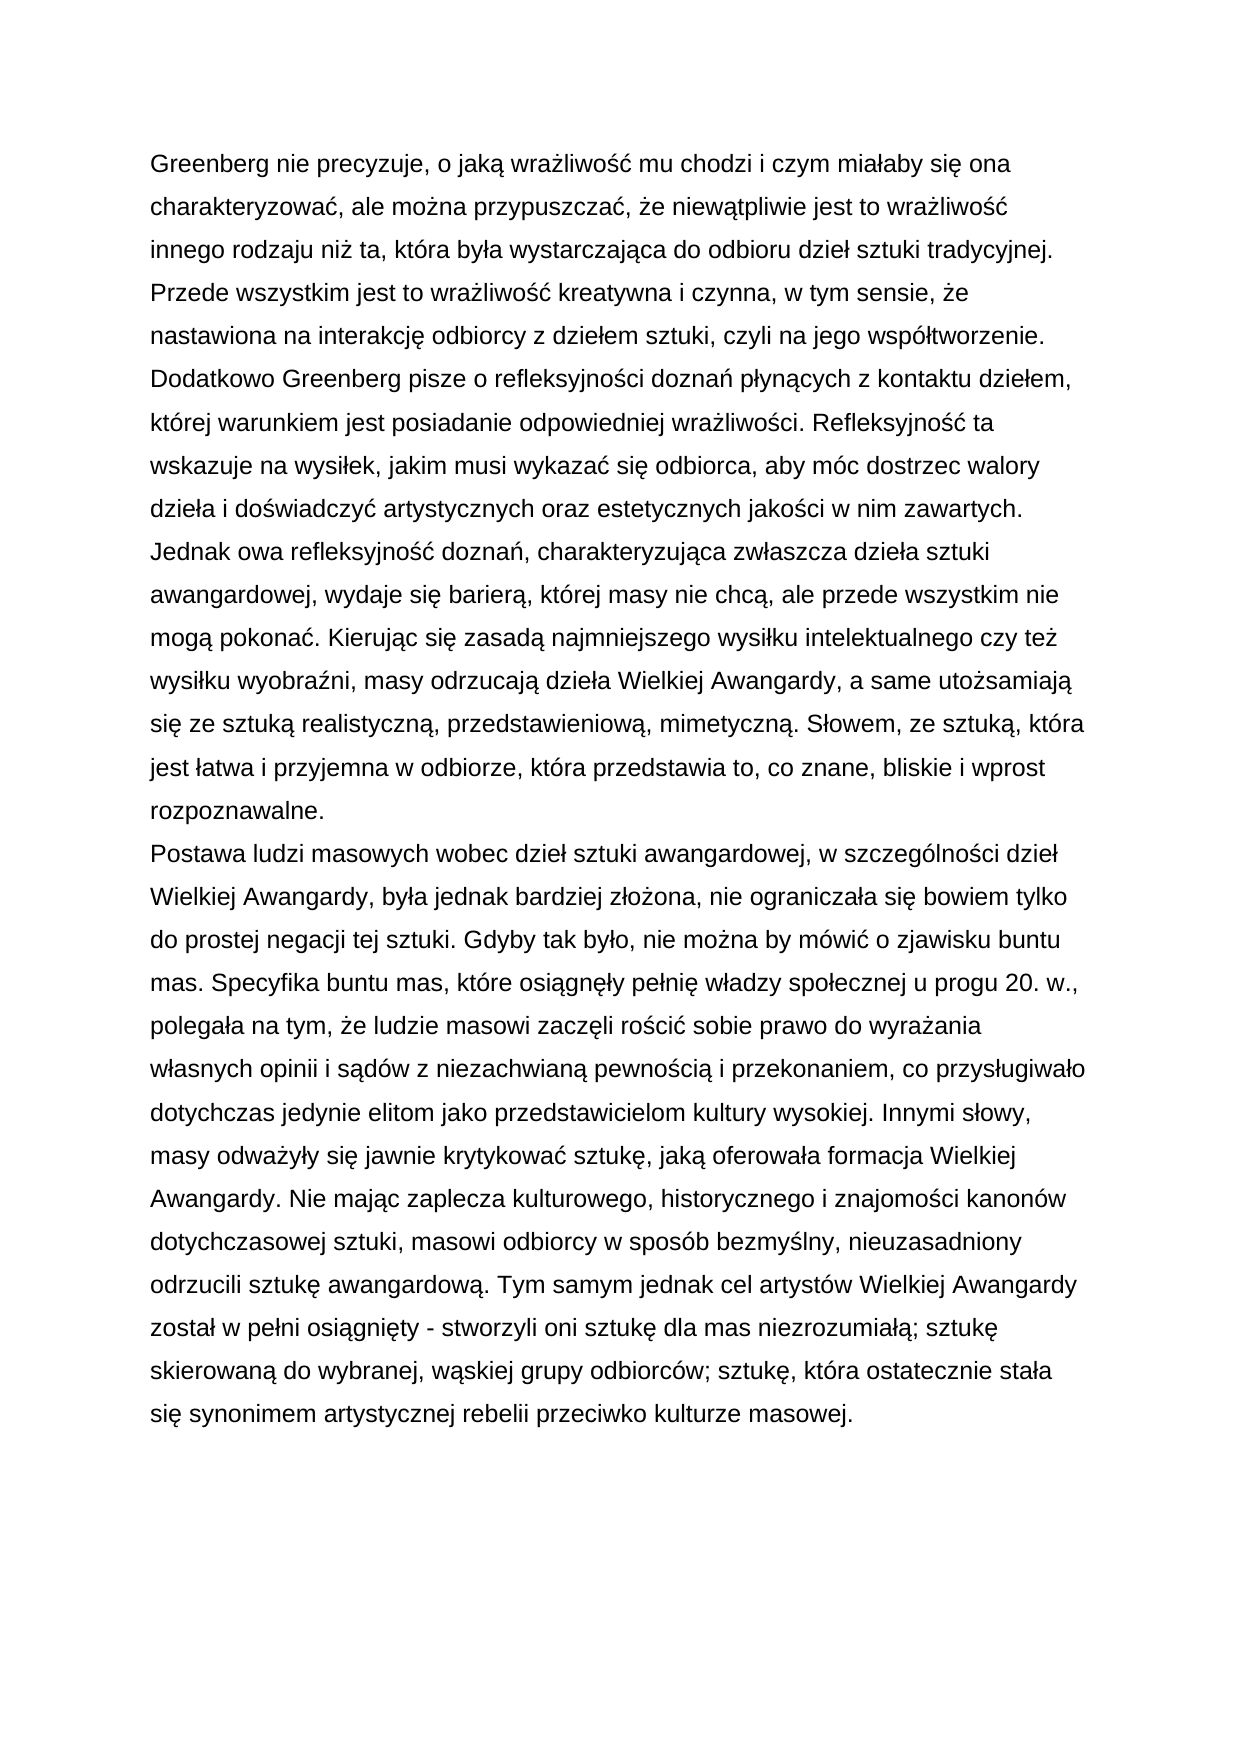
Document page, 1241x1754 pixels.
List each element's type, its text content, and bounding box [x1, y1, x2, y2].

text Postawa ludzi masowych wobec dzieł sztuki awangardowej, w szczególności dzieł Wielkiej Awangardy, była jednak bardziej złożona, nie ograniczała się bowiem tylko do prostej negacji tej sztuki. Gdyby tak było, nie można by mówić o zjawisku buntu mas. Specyfika buntu mas, które osiągnęły pełnię władzy społecznej u progu 20. w., polegała na tym, że ludzie masowi zaczęli rościć sobie prawo do wyrażania własnych opinii i sądów z niezachwianą pewnością i przekonaniem, co przysługiwało dotychczas jedynie elitom jako przedstawicielom kultury wysokiej. Innymi słowy, masy odważyły się jawnie krytykować sztukę, jaką oferowała formacja Wielkiej Awangardy. Nie mając zaplecza kulturowego, historycznego i znajomości kanonów dotychczasowej sztuki, masowi odbiorcy w sposób bezmyślny, nieuzasadniony odrzucili sztukę awangardową. Tym samym jednak cel artystów Wielkiej Awangardy został w pełni osiągnięty - stworzyli oni sztukę dla mas niezrozumiałą; sztukę skierowaną do wybranej, wąskiej grupy odbiorców; sztukę, która ostatecznie stała się synonimem artystycznej rebelii przeciwko kulturze masowej. [150, 839, 1090, 1428]
text Greenberg nie precyzuje, o jaką wrażliwość mu chodzi i czym miałaby się ona charakteryzować, ale można przypuszczać, że niewątpliwie jest to wrażliwość innego rodzaju niż ta, która była wystarczająca do odbioru dzieł sztuki tradycyjnej. Przede wszystkim jest to wrażliwość kreatywna i czynna, w tym sensie, że nastawiona na interakcję odbiorcy z dziełem sztuki, czyli na jego współtworzenie. Dodatkowo Greenberg pisze o refleksyjności doznań płynących z kontaktu dziełem, której warunkiem jest posiadanie odpowiedniej wrażliwości. Refleksyjność ta wskazuje na wysiłek, jakim musi wykazać się odbiorca, aby móc dostrzec walory dzieła i doświadczyć artystycznych oraz estetycznych jakości w nim zawartych. Jednak owa refleksyjność doznań, charakteryzująca zwłaszcza dzieła sztuki awangardowej, wydaje się barierą, której masy nie chcą, ale przede wszystkim nie mogą pokonać. Kierując się zasadą najmniejszego wysiłku intelektualnego czy też wysiłku wyobraźni, masy odrzucają dzieła Wielkiej Awangardy, a same utożsamiają się ze sztuką realistyczną, przedstawieniową, mimetyczną. Słowem, ze sztuką, która jest łatwa i przyjemna w odbiorze, która przedstawia to, co znane, bliskie i wprost rozpoznawalne. [150, 149, 1090, 824]
